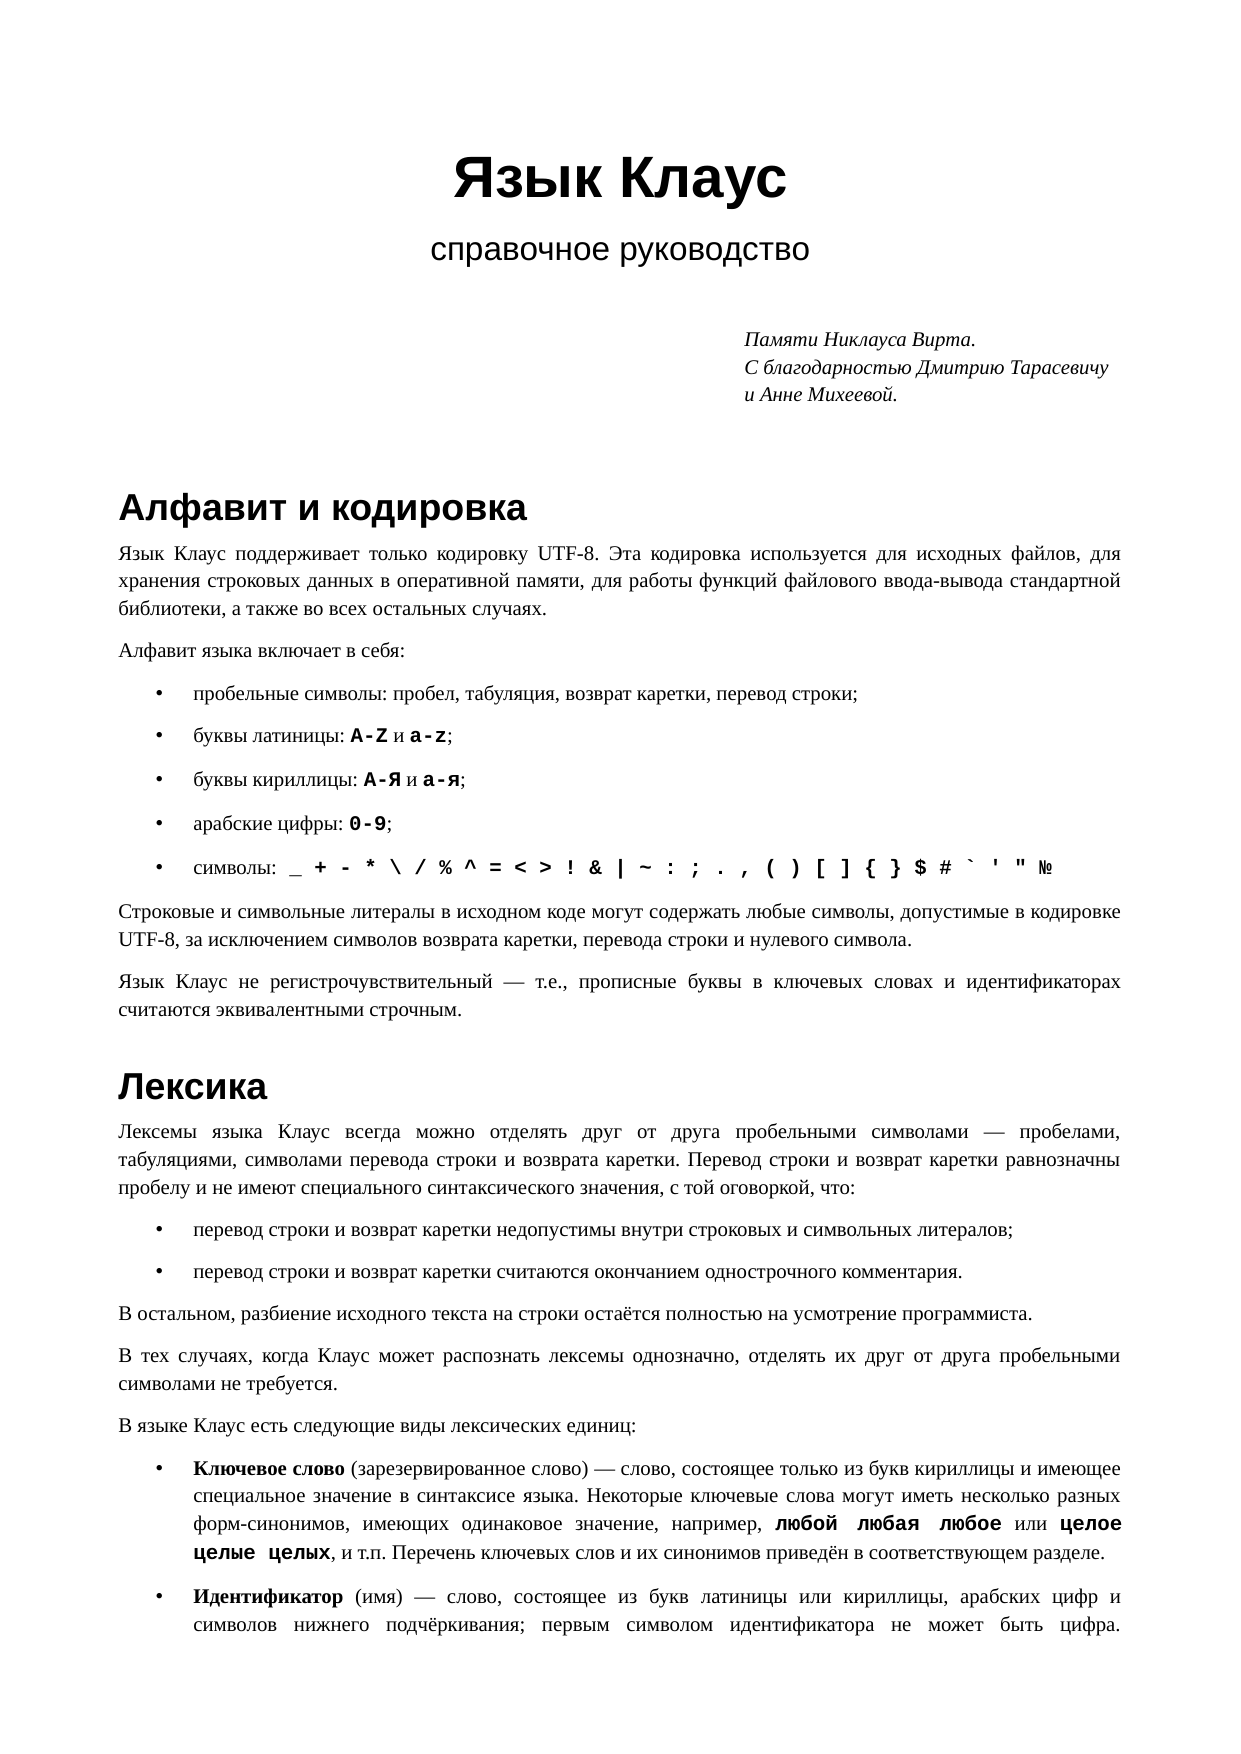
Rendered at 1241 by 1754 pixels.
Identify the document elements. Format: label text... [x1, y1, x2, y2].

text Язык Клаус поддерживает только кодировку UTF-8. Эта кодировка используется для исходных файлов, для хранения строковых данных в оперативной памяти, для работы функций файлового ввода-вывода стандартной библиотеки, а также во всех остальных случаях. [118, 541, 1122, 620]
list Ключевое слово (зарезервированное слово) — слово, состоящее только из букв кириллицы и имеющее специальное значение в синтаксисе языка. Некоторые ключевые слова могут иметь несколько разных форм-синонимов, имеющих одинаковое значение, например, любой любая любое или целое целые целых, и т.п. Перечень ключевых слов и их синонимов приведён в соответствующем разделе. [156, 1455, 1122, 1566]
subtitle Алфавит и кодировка [118, 485, 1122, 528]
text Строковые и символьные литералы в исходном коде могут содержать любые символы, допустимые в кодировке UTF-8, за исключением символов возврата каретки, перевода строки и нулевого символа. [118, 899, 1122, 951]
text Памяти Никлауса Вирта. С благодарностью Дмитрию Тарасевичу и Анне Михеевой. [744, 327, 1122, 406]
text Лексемы языка Клаус всегда можно отделять друг от друга пробельными символами — пробелами, табуляциями, символами перевода строки и возврата каретки. Перевод строки и возврат каретки равнозначны пробелу и не имеют специального синтаксического значения, с той оговоркой, что: [118, 1119, 1122, 1199]
list перевод строки и возврат каретки считаются окончанием однострочного комментария. [156, 1259, 1122, 1283]
list пробельные символы: пробел, табуляция, возврат каретки, перевод строки; [156, 680, 1122, 704]
title Язык Клаус [118, 143, 1122, 210]
list буквы кириллицы: А-Я и а-я; [156, 767, 1122, 792]
list перевод строки и возврат каретки недопустимы внутри строковых и символьных литералов; [156, 1217, 1122, 1241]
subtitle Лексика [118, 1064, 1122, 1107]
list символы: _ + - * \ / % ^ = < > ! & | ~ : ; . , ( ) [ ] { } $ # ` ' " № [156, 855, 1122, 881]
text В остальном, разбиение исходного текста на строки остаётся полностью на усмотрение программиста. [118, 1301, 1122, 1325]
text Язык Клаус не регистрочувствительный — т.е., прописные буквы в ключевых словах и идентификаторах считаются эквивалентными строчным. [118, 969, 1122, 1021]
text В тех случаях, когда Клаус может распознать лексемы однозначно, отделять их друг от друга пробельными символами не требуется. [118, 1343, 1122, 1395]
text В языке Клаус есть следующие виды лексических единиц: [118, 1413, 1122, 1437]
list Идентификатор (имя) — слово, состоящее из букв латиницы или кириллицы, арабских цифр и символов нижнего подчёркивания; первым символом идентификатора не может быть цифра. [156, 1584, 1122, 1636]
subtitle справочное руководство [118, 229, 1122, 267]
list арабские цифры: 0-9; [156, 811, 1122, 837]
text Алфавит языка включает в себя: [118, 638, 1122, 662]
list буквы латиницы: A-Z и a-z; [156, 723, 1122, 748]
